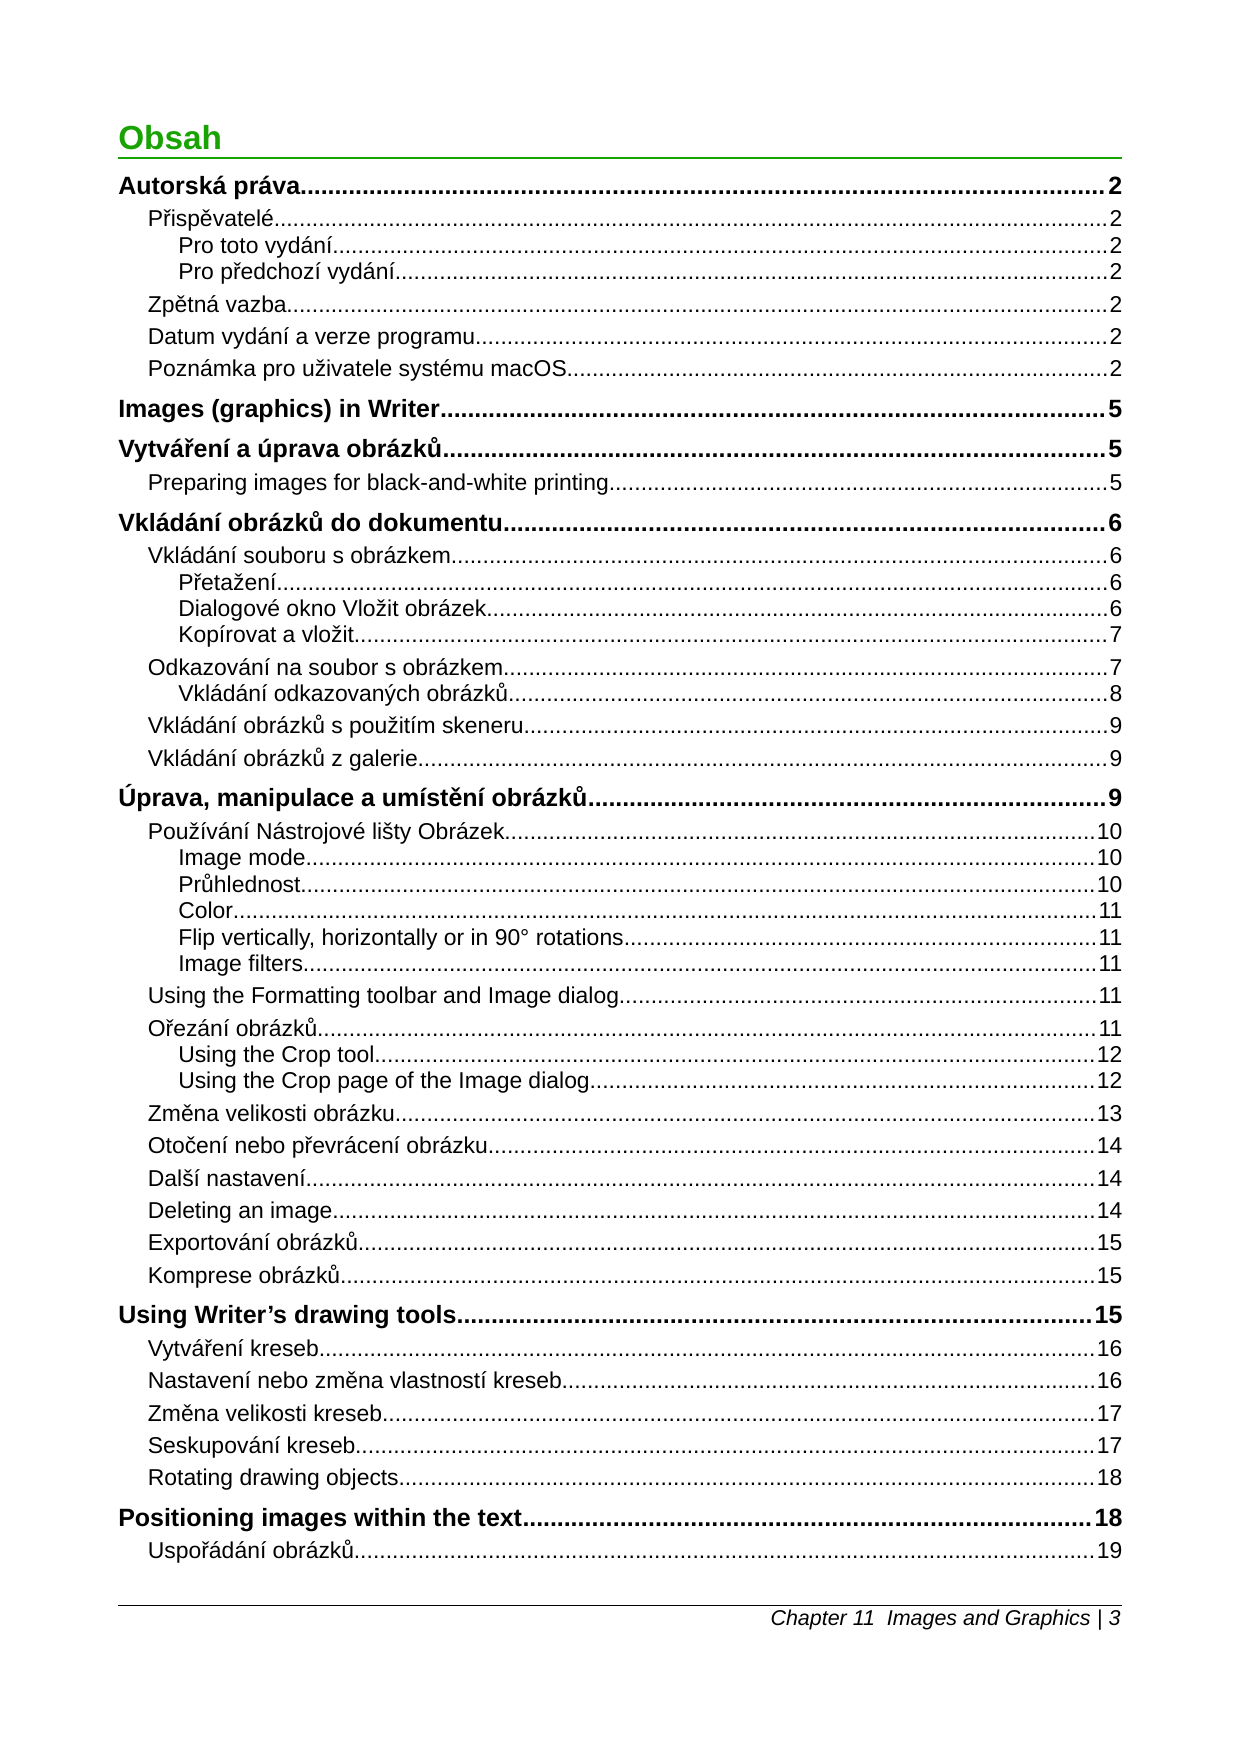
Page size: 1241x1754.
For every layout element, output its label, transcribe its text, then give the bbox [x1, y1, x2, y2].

text Deleting an image 14 [148, 1197, 1122, 1223]
text Pro toto vydání 2 [178, 232, 1122, 258]
text Vytváření a úprava obrázků 5 [118, 434, 1122, 463]
text Flip vertically, horizontally or in 90° rotations 11 [178, 923, 1122, 950]
text Rotating drawing objects 18 [148, 1464, 1122, 1491]
text Using the Crop tool 12 [178, 1041, 1122, 1067]
text Poznámka pro uživatele systému macOS 2 [148, 355, 1122, 382]
text Exportování obrázků 15 [148, 1229, 1122, 1256]
text Zpětná vazba 2 [148, 291, 1122, 317]
text Komprese obrázků 15 [148, 1262, 1122, 1288]
subtitle Obsah [118, 118, 1122, 157]
text Using Writer’s drawing tools 15 [118, 1300, 1122, 1329]
text Dialogové okno Vložit obrázek 6 [178, 595, 1122, 621]
text Úprava, manipulace a umístění obrázků 9 [118, 783, 1122, 812]
text Preparing images for black-and-white printing 5 [148, 469, 1122, 496]
text Seskupování kreseb 17 [148, 1432, 1122, 1458]
text Images (graphics) in Writer 5 [118, 394, 1122, 422]
text Vkládání odkazovaných obrázků 8 [178, 680, 1122, 706]
text Odkazování na soubor s obrázkem 7 [148, 654, 1122, 680]
text Vytváření kreseb 16 [148, 1335, 1122, 1361]
text Using the Formatting toolbar and Image dialog 11 [148, 982, 1122, 1008]
text Datum vydání a verze programu 2 [148, 323, 1122, 349]
text Používání Nástrojové lišty Obrázek 10 [148, 818, 1122, 844]
text Přetažení 6 [178, 569, 1122, 595]
text Vkládání obrázků z galerie 9 [148, 745, 1122, 771]
text Color 11 [178, 897, 1122, 923]
text Další nastavení 14 [148, 1164, 1122, 1191]
text Vkládání obrázků do dokumentu 6 [118, 507, 1122, 536]
text Vkládání souboru s obrázkem 6 [148, 542, 1122, 569]
text Průhlednost 10 [178, 871, 1122, 897]
text Positioning images within the text 18 [118, 1503, 1122, 1531]
text Vkládání obrázků s použitím skeneru 9 [148, 712, 1122, 739]
text Nastavení nebo změna vlastností kreseb 16 [148, 1367, 1122, 1393]
text Uspořádání obrázků 19 [148, 1537, 1122, 1564]
text Změna velikosti obrázku 13 [148, 1100, 1122, 1126]
text Změna velikosti kreseb 17 [148, 1399, 1122, 1426]
text Kopírovat a vložit 7 [178, 621, 1122, 648]
text Image mode 10 [178, 844, 1122, 871]
text Image filters 11 [178, 950, 1122, 976]
text Using the Crop page of the Image dialog 12 [178, 1067, 1122, 1094]
text Autorská práva 2 [118, 171, 1122, 199]
text Pro předchozí vydání 2 [178, 258, 1122, 284]
text Přispěvatelé 2 [148, 205, 1122, 232]
text Ořezání obrázků 11 [148, 1014, 1122, 1041]
text Otočení nebo převrácení obrázku 14 [148, 1132, 1122, 1158]
